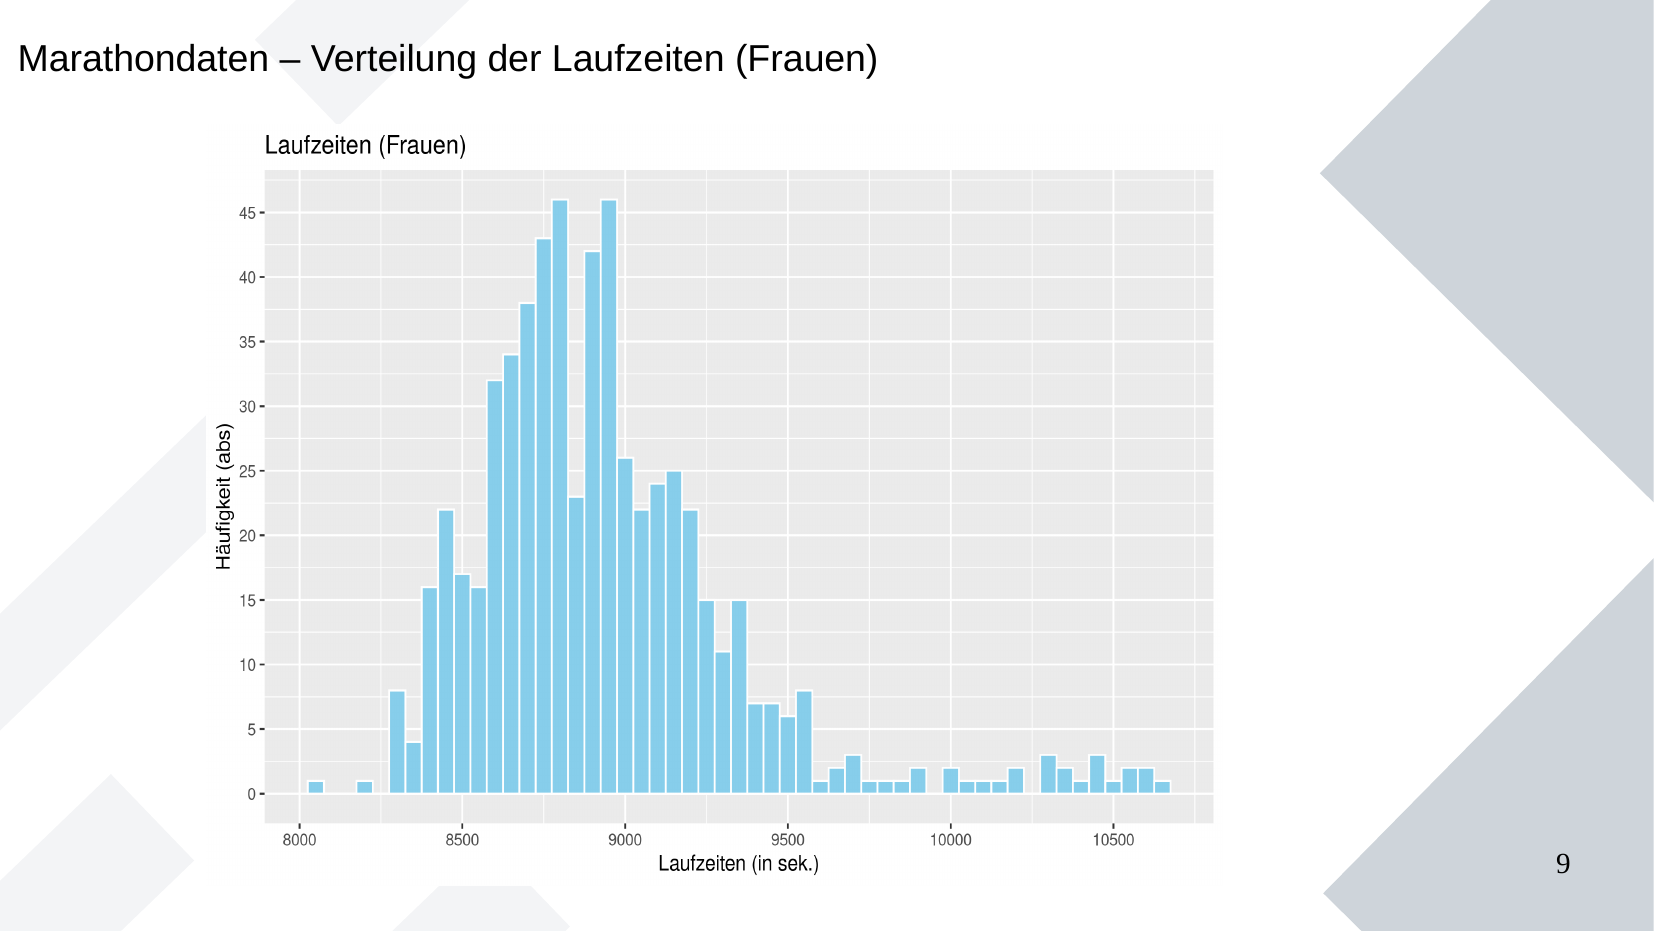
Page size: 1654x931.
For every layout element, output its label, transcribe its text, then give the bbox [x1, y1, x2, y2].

title Marathondaten – Verteilung der Laufzeiten (Frauen) [17, 27, 1506, 89]
picture [206, 124, 1223, 886]
